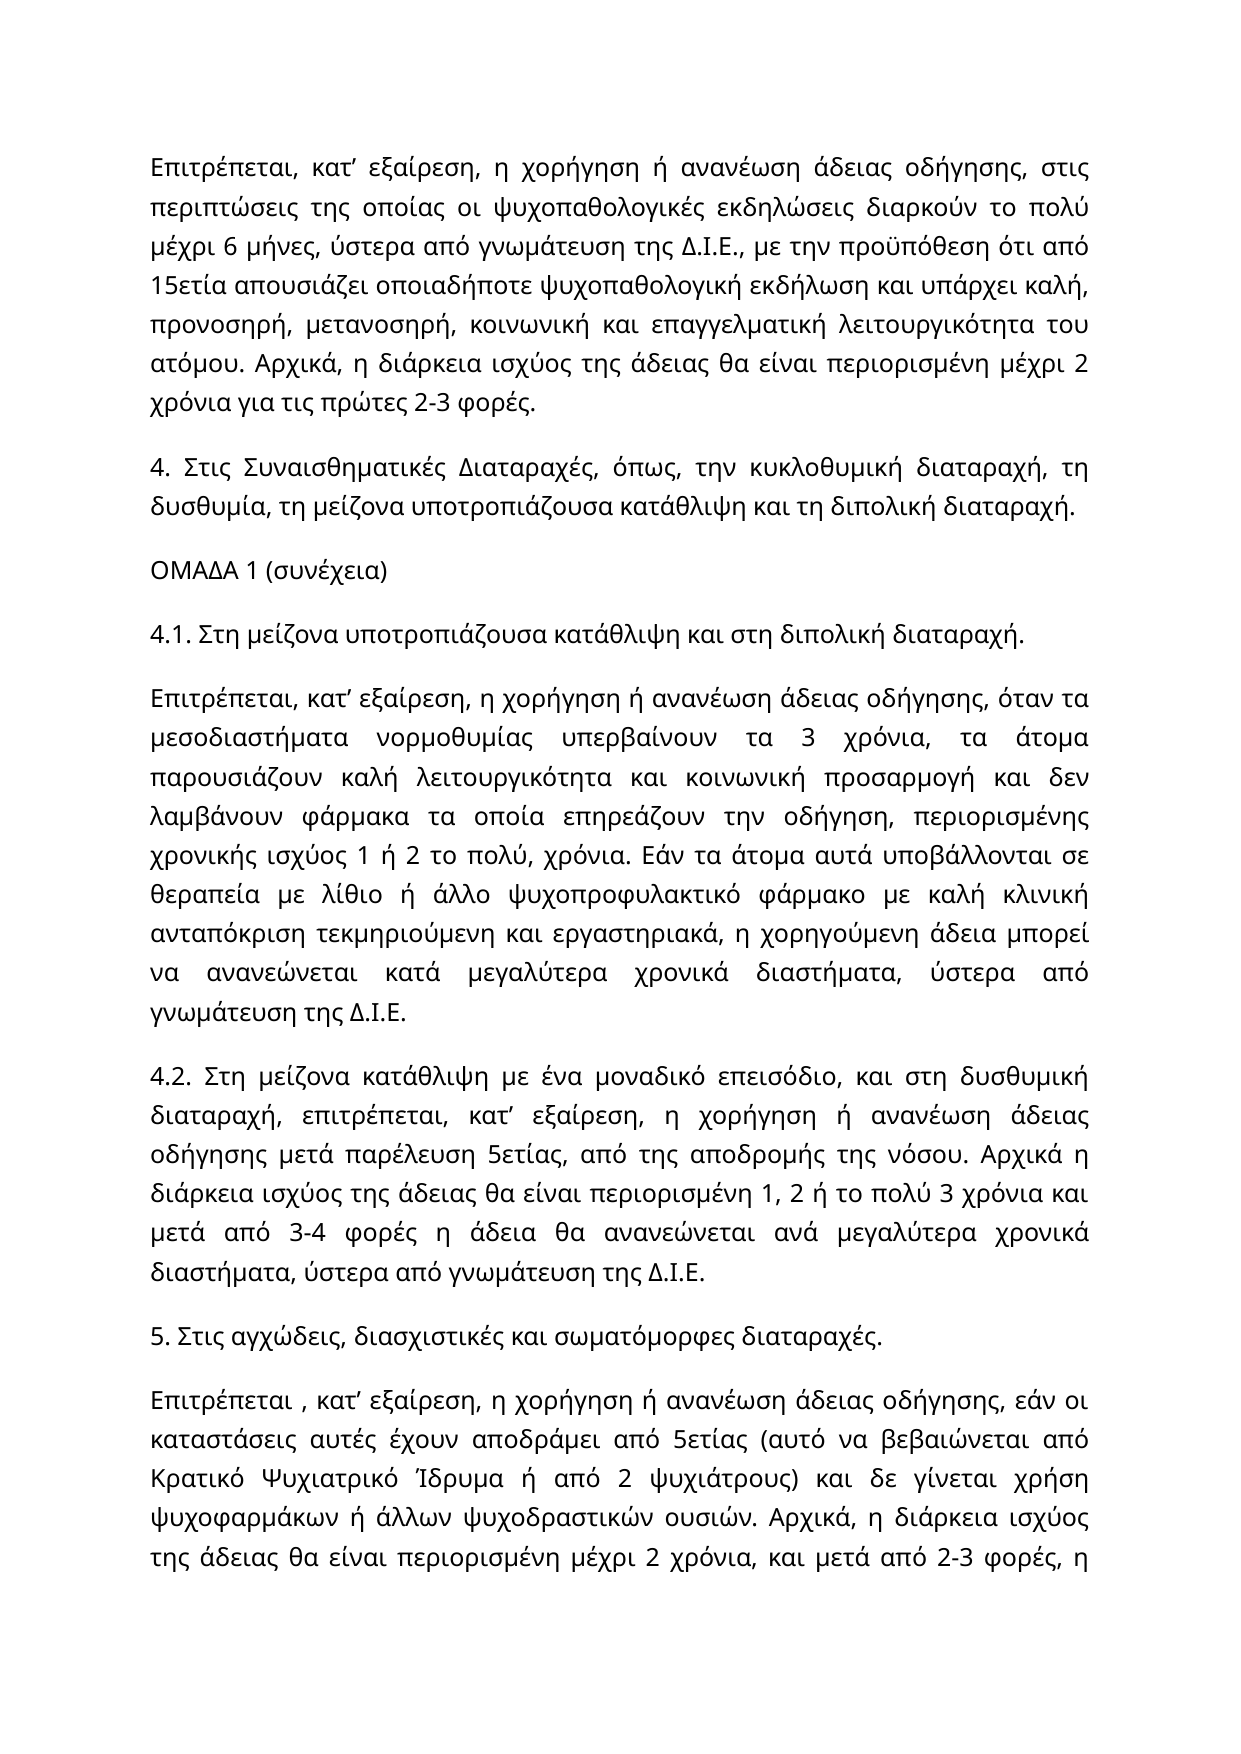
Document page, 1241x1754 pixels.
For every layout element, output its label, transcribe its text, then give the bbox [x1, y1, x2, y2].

text 4.2. Στη μείζονα κατάθλιψη με ένα μοναδικό επεισόδιο, και στη δυσθυμική διαταραχή, επιτρέπεται, κατ’ εξαίρεση, η χορήγηση ή ανανέωση άδειας οδήγησης μετά παρέλευση 5ετίας, από της αποδρομής της νόσου. Αρχικά η διάρκεια ισχύος της άδειας θα είναι περιορισμένη 1, 2 ή το πολύ 3 χρόνια και μετά από 3-4 φορές η άδεια θα ανανεώνεται ανά μεγαλύτερα χρονικά διαστήματα, ύστερα από γνωμάτευση της Δ.Ι.Ε. [150, 1058, 1090, 1288]
text Επιτρέπεται , κατ’ εξαίρεση, η χορήγηση ή ανανέωση άδειας οδήγησης, εάν οι καταστάσεις αυτές έχουν αποδράμει από 5ετίας (αυτό να βεβαιώνεται από Κρατικό Ψυχιατρικό Ίδρυμα ή από 2 ψυχιάτρους) και δε γίνεται χρήση ψυχοφαρμάκων ή άλλων ψυχοδραστικών ουσιών. Αρχικά, η διάρκεια ισχύος της άδειας θα είναι περιορισμένη μέχρι 2 χρόνια, και μετά από 2-3 φορές, η [150, 1382, 1090, 1573]
text 5. Στις αγχώδεις, διασχιστικές και σωματόμορφες διαταραχές. [150, 1318, 1090, 1352]
text 4. Στις Συναισθηματικές Διαταραχές, όπως, την κυκλοθυμική διαταραχή, τη δυσθυμία, τη μείζονα υποτροπιάζουσα κατάθλιψη και τη διπολική διαταραχή. [150, 449, 1090, 522]
text ΟΜΑΔΑ 1 (συνέχεια) [150, 552, 1090, 587]
text Επιτρέπεται, κατ’ εξαίρεση, η χορήγηση ή ανανέωση άδειας οδήγησης, όταν τα μεσοδιαστήματα νορμοθυμίας υπερβαίνουν τα 3 χρόνια, τα άτομα παρουσιάζουν καλή λειτουργικότητα και κοινωνική προσαρμογή και δεν λαμβάνουν φάρμακα τα οποία επηρεάζουν την οδήγηση, περιορισμένης χρονικής ισχύος 1 ή 2 το πολύ, χρόνια. Εάν τα άτομα αυτά υποβάλλονται σε θεραπεία με λίθιο ή άλλο ψυχοπροφυλακτικό φάρμακο με καλή κλινική ανταπόκριση τεκμηριούμενη και εργαστηριακά, η χορηγούμενη άδεια μπορεί να ανανεώνεται κατά μεγαλύτερα χρονικά διαστήματα, ύστερα από γνωμάτευση της Δ.Ι.Ε. [150, 681, 1090, 1028]
text 4.1. Στη μείζονα υποτροπιάζουσα κατάθλιψη και στη διπολική διαταραχή. [150, 617, 1090, 651]
text Επιτρέπεται, κατ’ εξαίρεση, η χορήγηση ή ανανέωση άδειας οδήγησης, στις περιπτώσεις της οποίας οι ψυχοπαθολογικές εκδηλώσεις διαρκούν το πολύ μέχρι 6 μήνες, ύστερα από γνωμάτευση της Δ.Ι.Ε., με την προϋπόθεση ότι από 15ετία απουσιάζει οποιαδήποτε ψυχοπαθολογική εκδήλωση και υπάρχει καλή, προνοσηρή, μετανοσηρή, κοινωνική και επαγγελματική λειτουργικότητα του ατόμου. Αρχικά, η διάρκεια ισχύος της άδειας θα είναι περιορισμένη μέχρι 2 χρόνια για τις πρώτες 2-3 φορές. [150, 150, 1090, 419]
